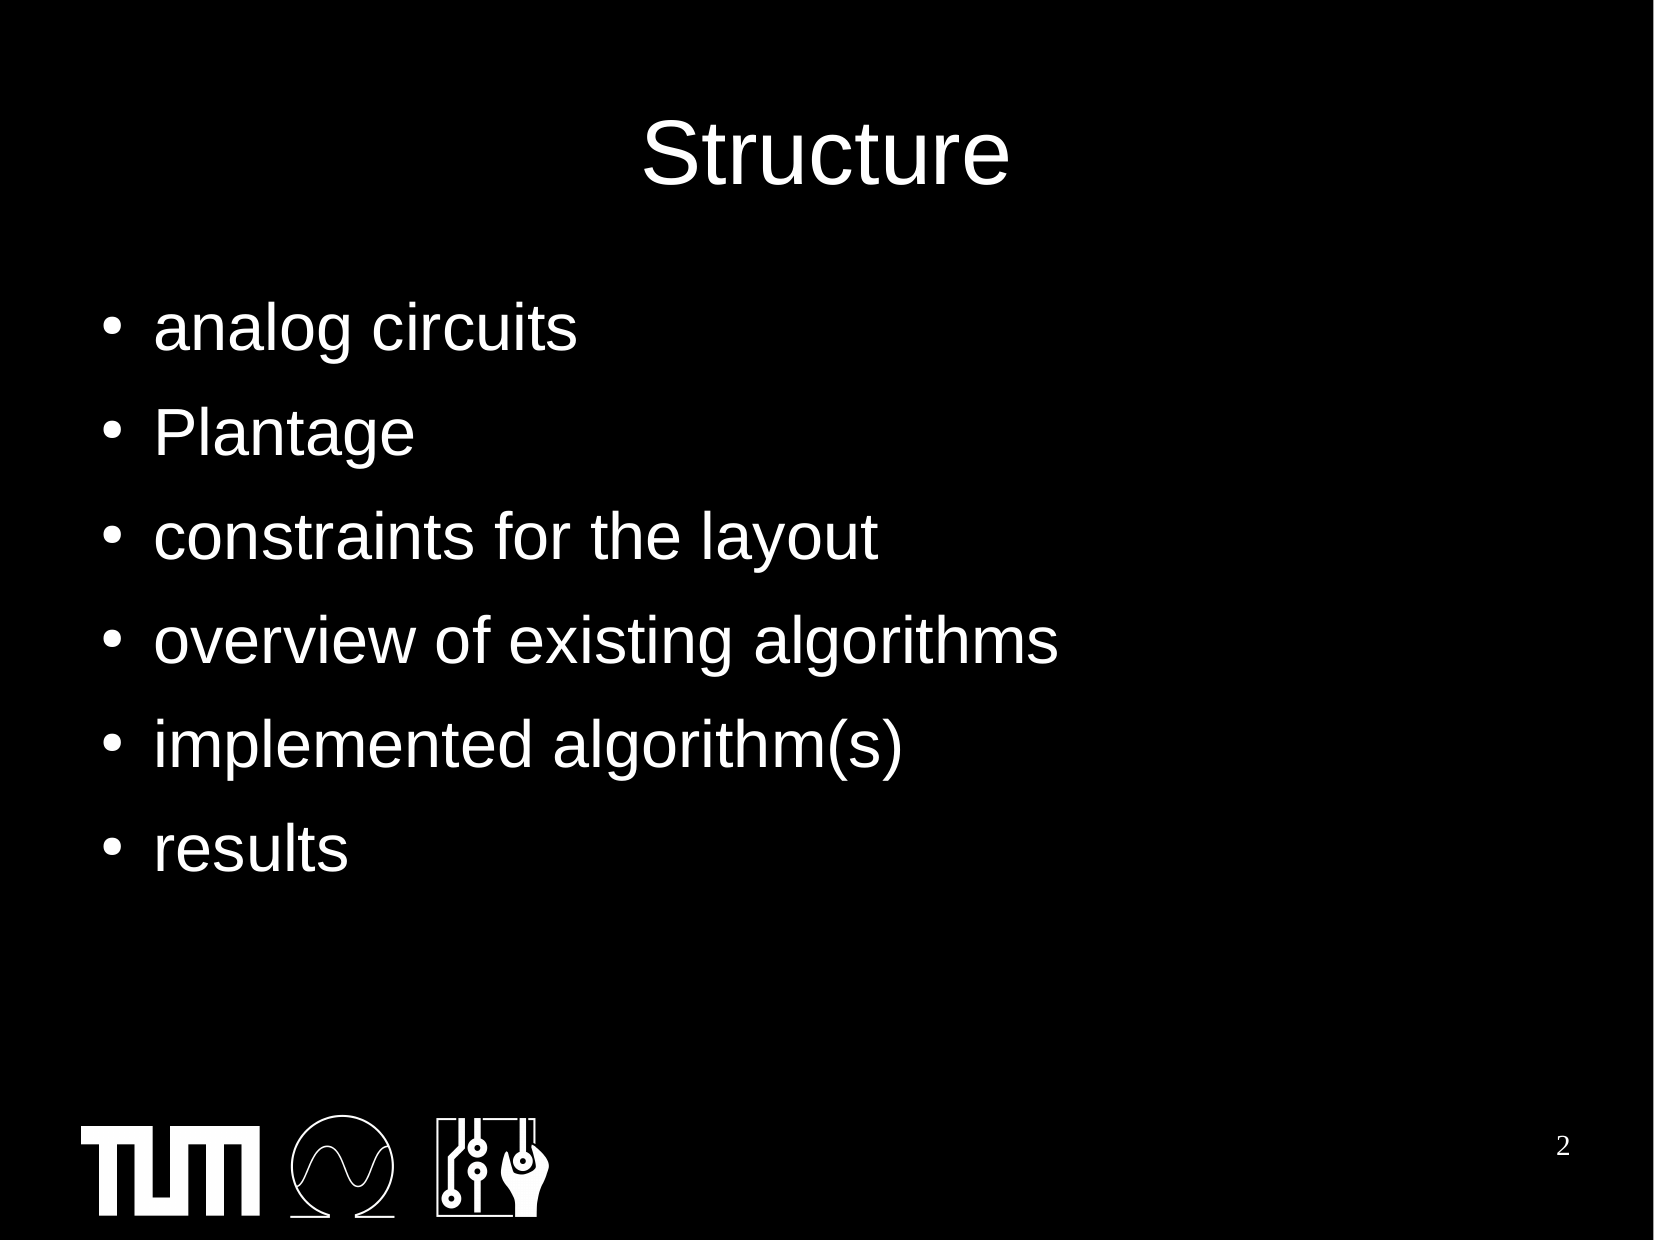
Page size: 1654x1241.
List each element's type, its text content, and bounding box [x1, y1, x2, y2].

picture [63, 1108, 272, 1227]
picture [425, 1109, 554, 1227]
picture [283, 1109, 402, 1227]
title Structure [82, 49, 1571, 257]
list analog circuits Plantage constraints for the layout overview of existing algorithms implemented algorithm(s) results [82, 290, 1571, 1109]
